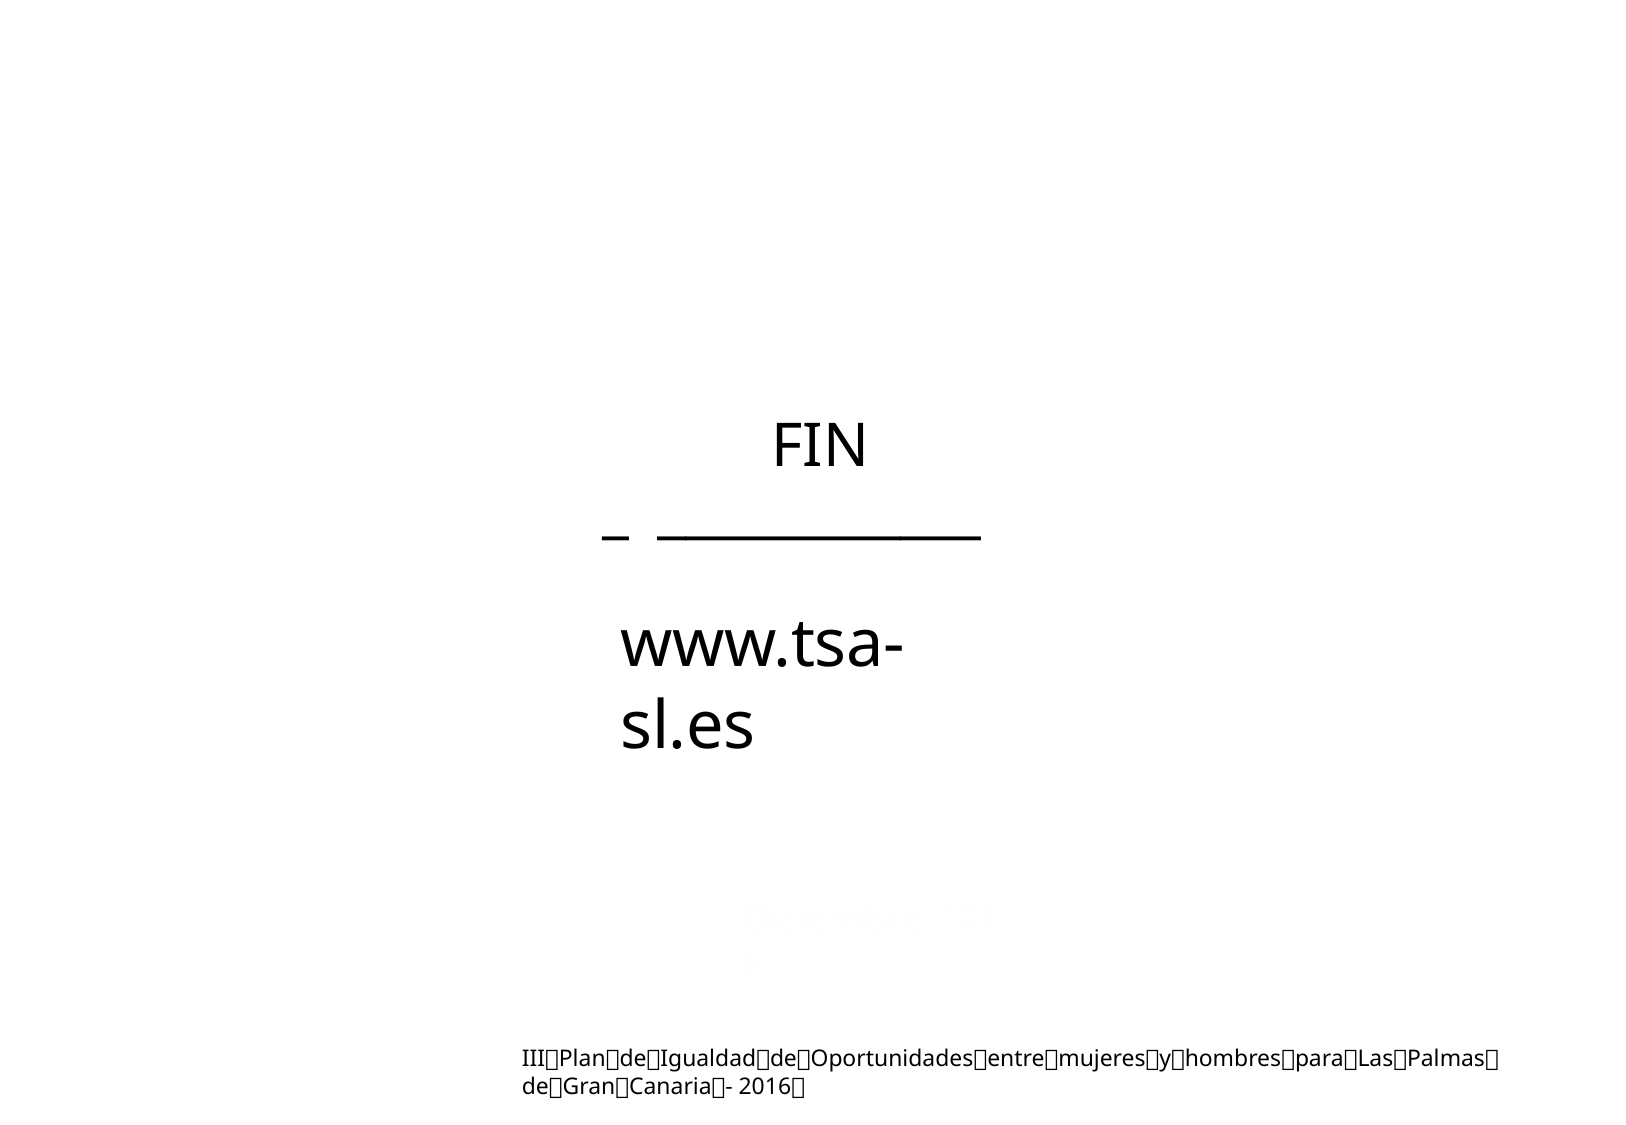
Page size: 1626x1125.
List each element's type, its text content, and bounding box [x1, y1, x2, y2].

text 5 [1555, 1039, 1594, 1075]
text _ [602, 472, 657, 546]
text _____________ [657, 472, 1049, 546]
text Diciembreꢀ2016 [742, 896, 1008, 988]
text FIN [771, 408, 880, 482]
text 6 [1594, 1039, 1609, 1075]
text IIIꢀPlanꢀdeꢀIgualdadꢀdeꢀOportunidadesꢀentreꢀmujeresꢀyꢀhombresꢀparaꢀLasꢀPalmasꢀdeꢀGranꢀCanariaꢀ- 2016ꢀ [522, 1044, 1511, 1100]
text www.tsa-sl.es [620, 602, 1036, 764]
